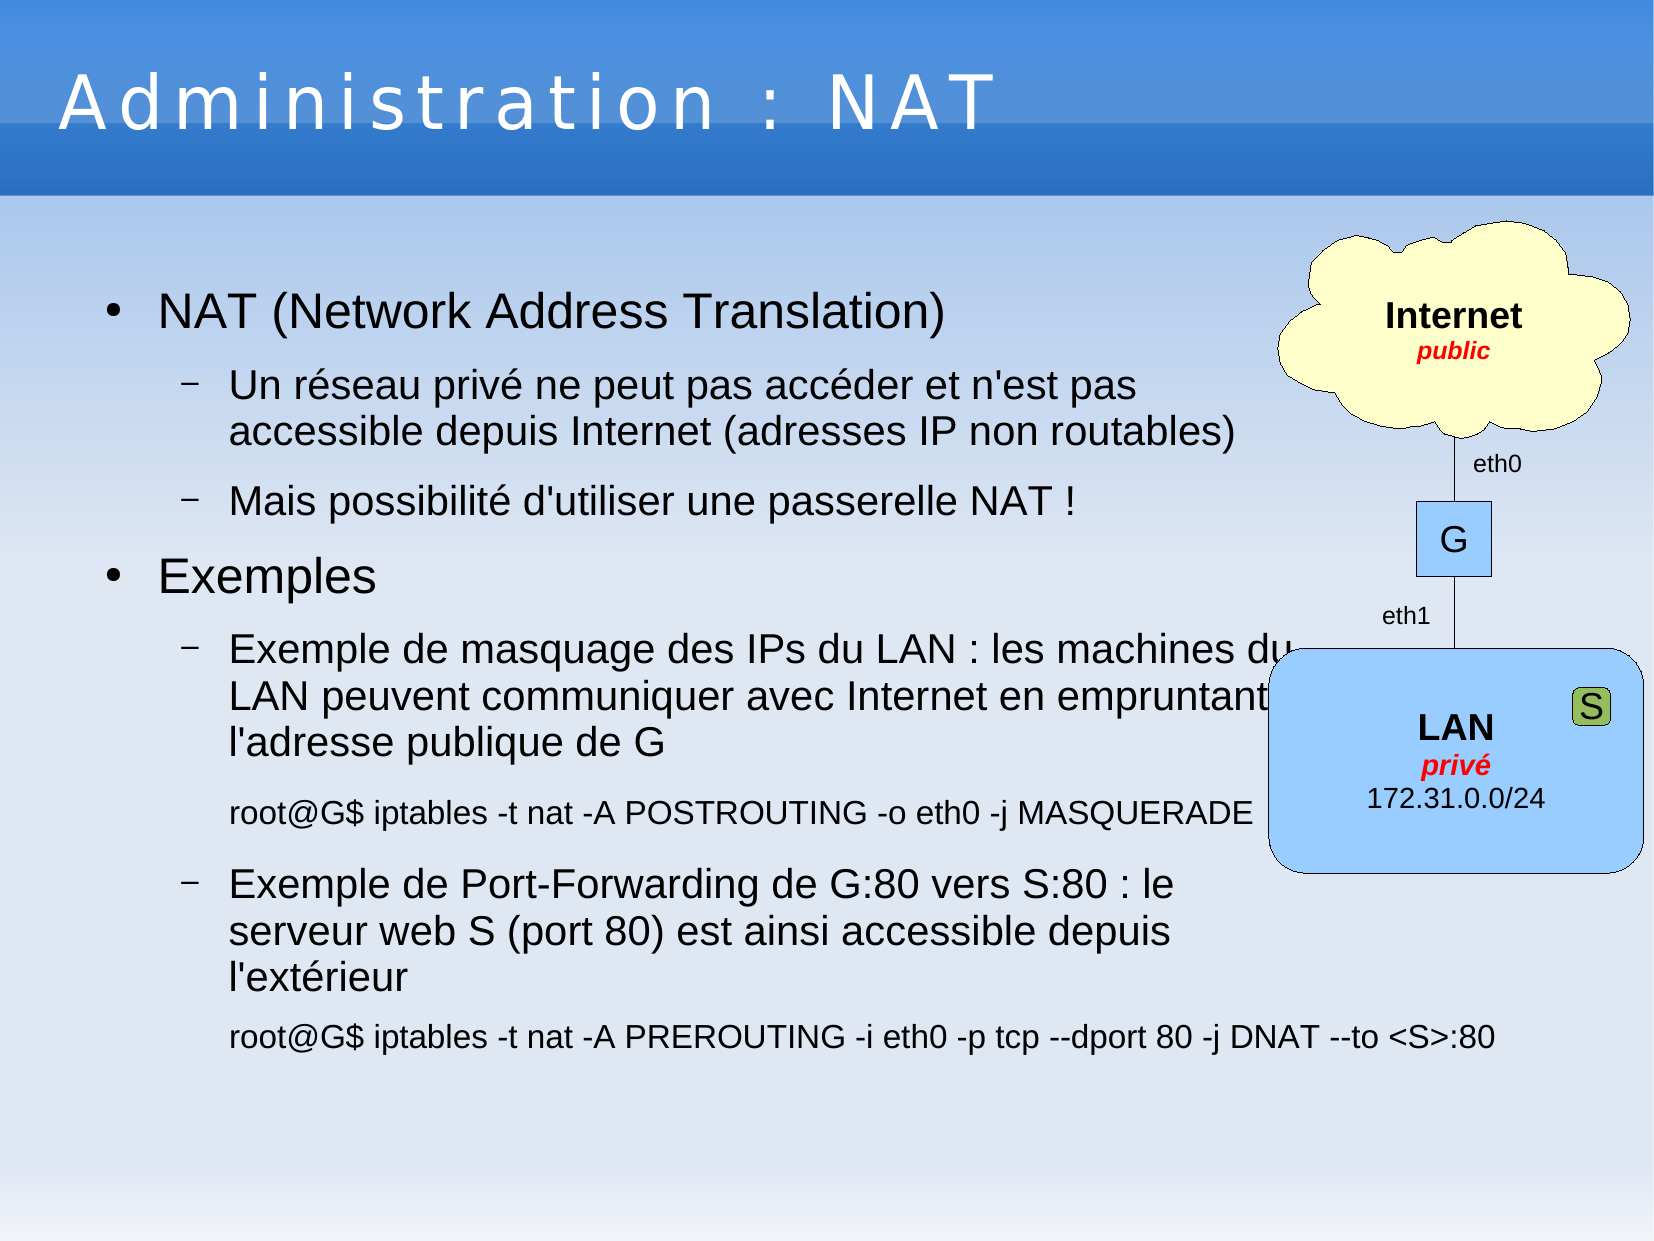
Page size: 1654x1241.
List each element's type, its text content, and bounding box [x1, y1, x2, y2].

text_box eth0 [1458, 442, 1538, 486]
text_box root@G$ iptables -t nat -A PREROUTING -i eth0 -p tcp --dport 80 -j DNAT --to <S>:80 [214, 1011, 1576, 1102]
text_box G [1416, 501, 1492, 577]
picture [0, 0, 1654, 1241]
text_box Internet public [1277, 220, 1631, 439]
title Administration : NAT [59, 36, 1613, 171]
text_box LAN privé 172.31.0.0/24 [1268, 648, 1644, 874]
list NAT (Network Address Translation) Un réseau privé ne peut pas accéder et n'est pas accessible depuis Internet (adresses IP non routables) Mais possibilité d'utiliser une passerelle NAT ! Exemples Exemple de masquage des IPs du LAN : les machines du LAN peuvent communiquer avec Internet en empruntant l'adresse publique de G Exemple de Port-Forwarding de G:80 vers S:80 : le serveur web S (port 80) est ainsi accessible depuis l'extérieur [86, 283, 1313, 1153]
text_box eth1 [1367, 594, 1447, 638]
text_box S [1572, 687, 1611, 726]
text_box root@G$ iptables -t nat -A POSTROUTING -o eth0 -j MASQUERADE [214, 786, 1276, 877]
